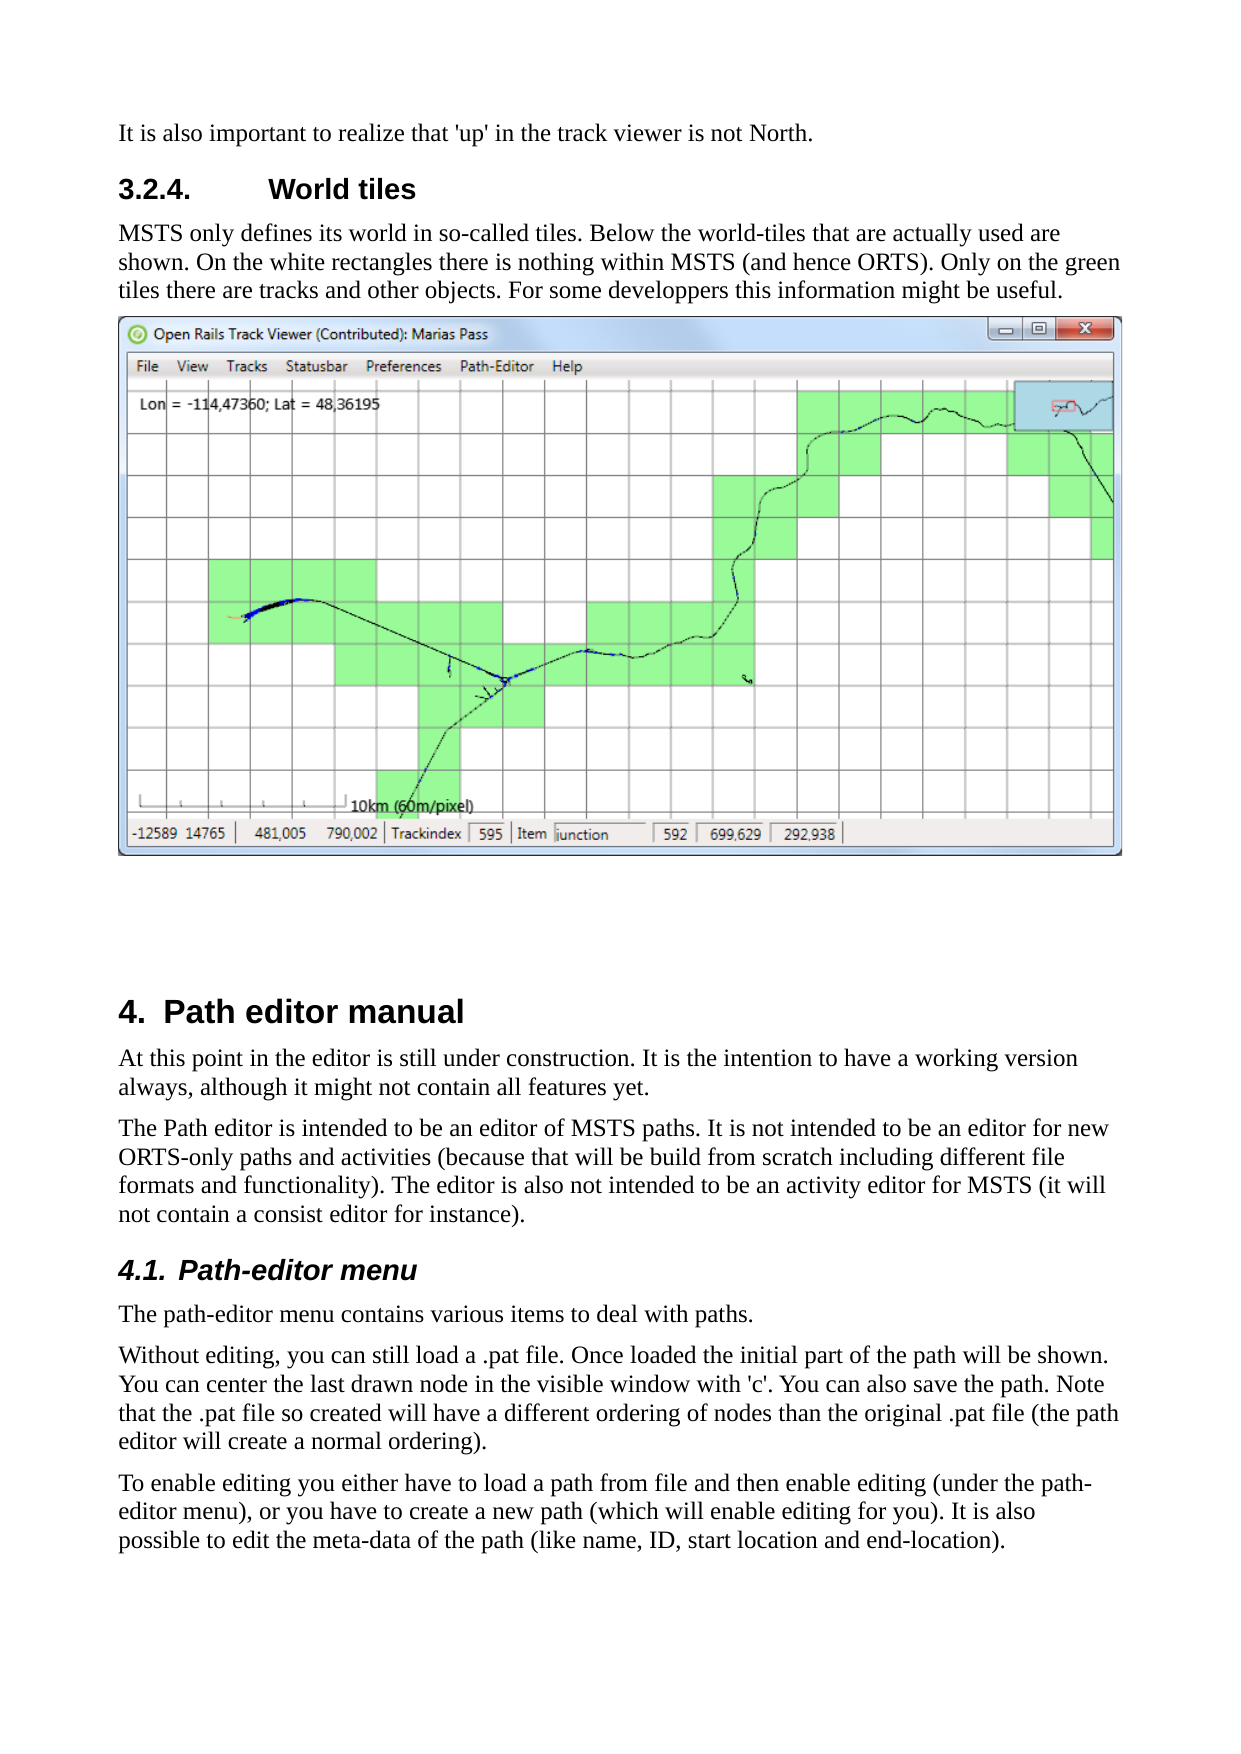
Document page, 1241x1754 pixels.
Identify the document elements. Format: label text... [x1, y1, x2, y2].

text It is also important to realize that 'up' in the track viewer is not North. [118, 118, 1122, 147]
text MSTS only defines its world in so-called tiles. Below the world-tiles that are actually used are shown. On the white rectangles there is nothing within MSTS (and hence ORTS). Only on the green tiles there are tracks and other objects. For some developpers this information might be useful. [118, 218, 1122, 304]
subtitle Path editor manual [118, 992, 1122, 1030]
picture [118, 316, 1123, 856]
subtitle World tiles [118, 172, 1122, 205]
subtitle Path-editor menu [118, 1253, 1122, 1286]
text Without editing, you can still load a .pat file. Once loaded the initial part of the path will be shown. You can center the last drawn node in the visible window with 'c'. You can also save the path. Note that the .pat file so created will have a different ordering of nodes than the original .pat file (the path editor will create a normal ordering). [118, 1340, 1122, 1455]
text At this point in the editor is still under construction. It is the intention to have a working version always, although it might not contain all features yet. [118, 1043, 1122, 1100]
text The path-editor menu contains various items to deal with paths. [118, 1299, 1122, 1328]
text To enable editing you either have to load a path from file and then enable editing (under the path-editor menu), or you have to create a new path (which will enable editing for you). It is also possible to edit the meta-data of the path (like name, ID, start location and end-location). [118, 1468, 1122, 1554]
text The Path editor is intended to be an editor of MSTS paths. It is not intended to be an editor for new ORTS-only paths and activities (because that will be build from scratch including different file formats and functionality). The editor is also not intended to be an activity editor for MSTS (it will not contain a consist editor for instance). [118, 1113, 1122, 1228]
